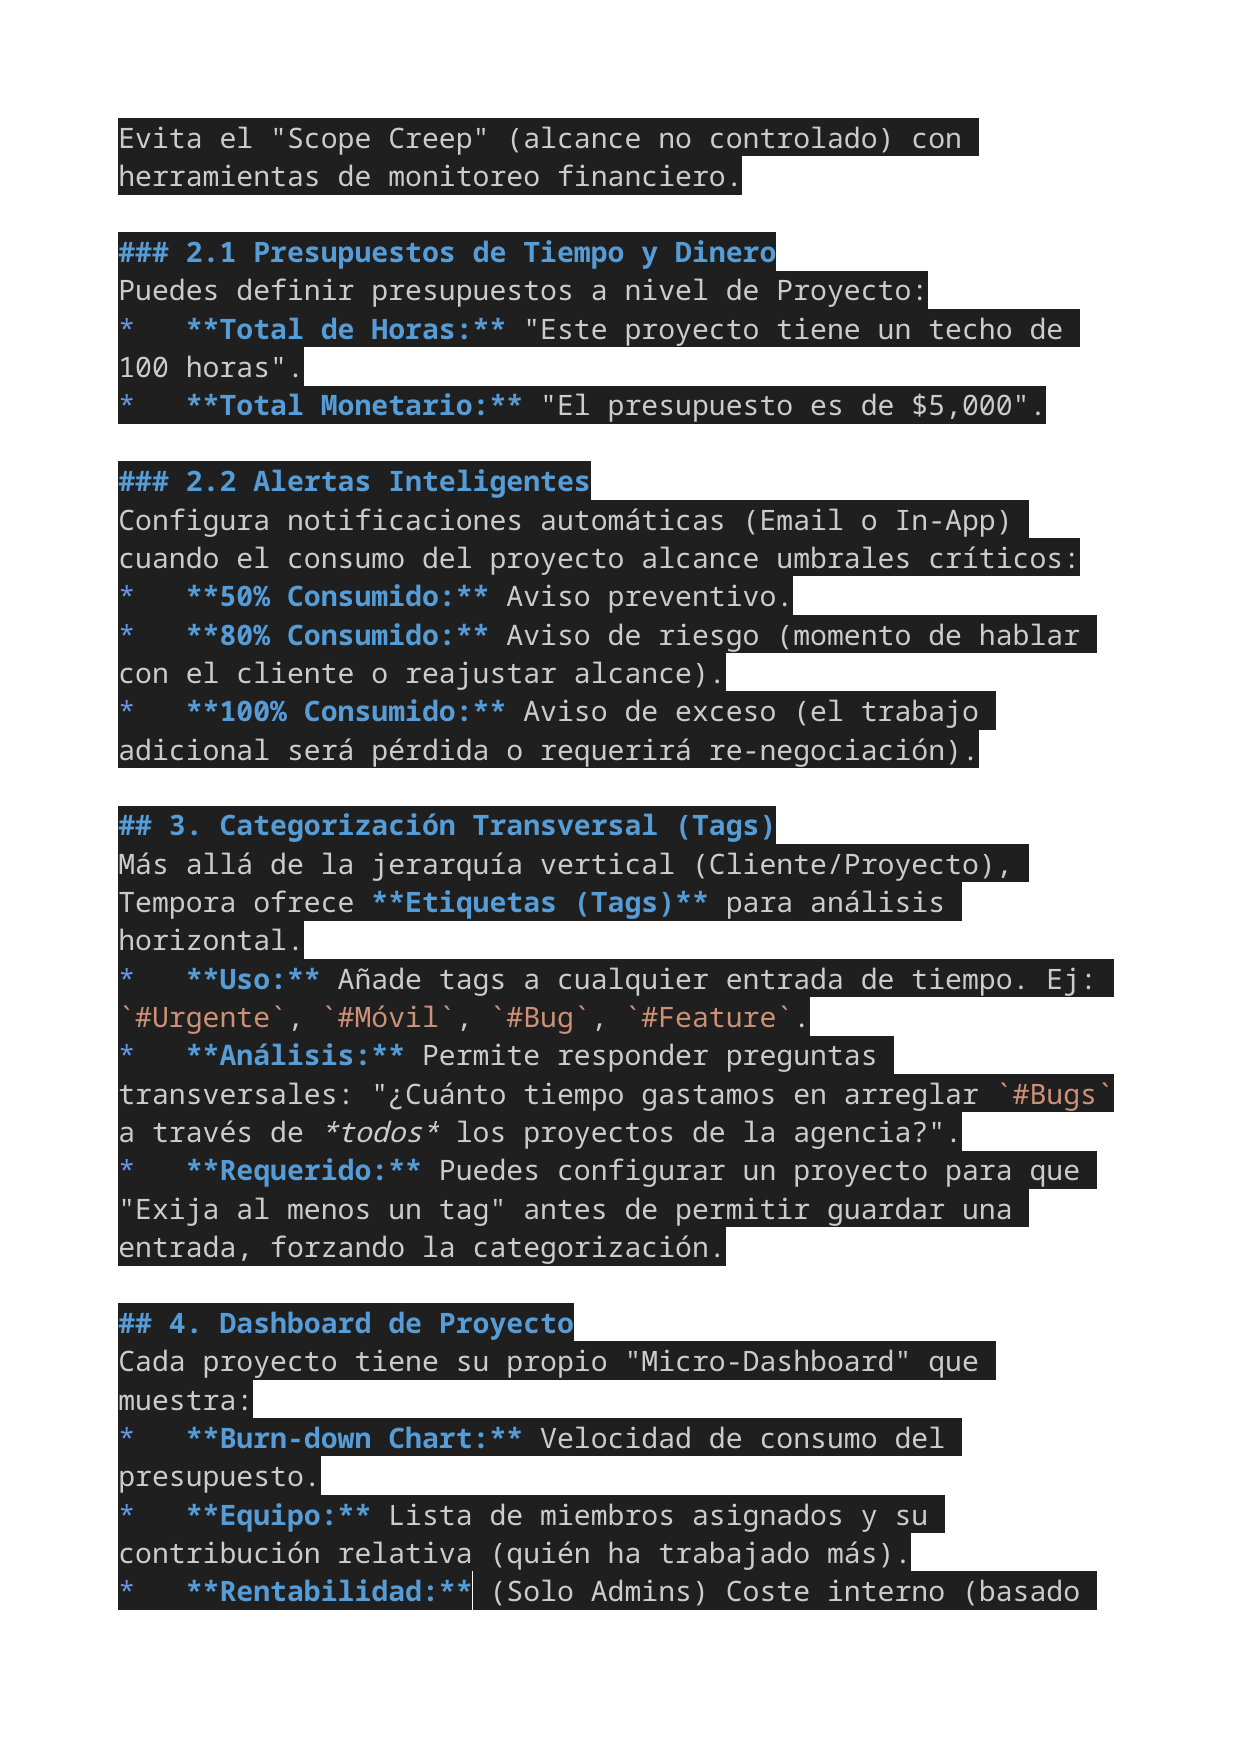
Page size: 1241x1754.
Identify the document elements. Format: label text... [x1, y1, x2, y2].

text * **Equipo:** Lista de miembros asignados y su contribución relativa (quién ha trabajado más). [118, 1495, 1122, 1571]
text * **Rentabilidad:** (Solo Admins) Coste interno (basado [118, 1571, 1122, 1610]
text * **Requerido:** Puedes configurar un proyecto para que "Exija al menos un tag" antes de permitir guardar una entrada, forzando la categorización. [118, 1151, 1122, 1266]
text ## 3. Categorización Transversal (Tags) [118, 806, 1122, 844]
text Puedes definir presupuestos a nivel de Proyecto: [118, 271, 1122, 309]
text ### 2.1 Presupuestos de Tiempo y Dinero [118, 232, 1122, 271]
text * **Análisis:** Permite responder preguntas transversales: "¿Cuánto tiempo gastamos en arreglar `#Bugs` a través de *todos* los proyectos de la agencia?". [118, 1036, 1122, 1151]
text * **100% Consumido:** Aviso de exceso (el trabajo adicional será pérdida o requerirá re-negociación). [118, 691, 1122, 768]
text * **80% Consumido:** Aviso de riesgo (momento de hablar con el cliente o reajustar alcance). [118, 615, 1122, 691]
text ### 2.2 Alertas Inteligentes [118, 461, 1122, 500]
text * **Total de Horas:** "Este proyecto tiene un techo de 100 horas". [118, 309, 1122, 386]
text * **Burn-down Chart:** Velocidad de consumo del presupuesto. [118, 1418, 1122, 1495]
text * **50% Consumido:** Aviso preventivo. [118, 576, 1122, 615]
text Cada proyecto tiene su propio "Micro-Dashboard" que muestra: [118, 1341, 1122, 1418]
text Más allá de la jerarquía vertical (Cliente/Proyecto), Tempora ofrece **Etiquetas (Tags)** para análisis horizontal. [118, 844, 1122, 959]
text Evita el "Scope Creep" (alcance no controlado) con herramientas de monitoreo financiero. [118, 118, 1122, 195]
text * **Total Monetario:** "El presupuesto es de $5,000". [118, 386, 1122, 424]
text * **Uso:** Añade tags a cualquier entrada de tiempo. Ej: `#Urgente`, `#Móvil`, `#Bug`, `#Feature`. [118, 959, 1122, 1036]
text Configura notificaciones automáticas (Email o In-App) cuando el consumo del proyecto alcance umbrales críticos: [118, 500, 1122, 576]
text ## 4. Dashboard de Proyecto [118, 1303, 1122, 1341]
